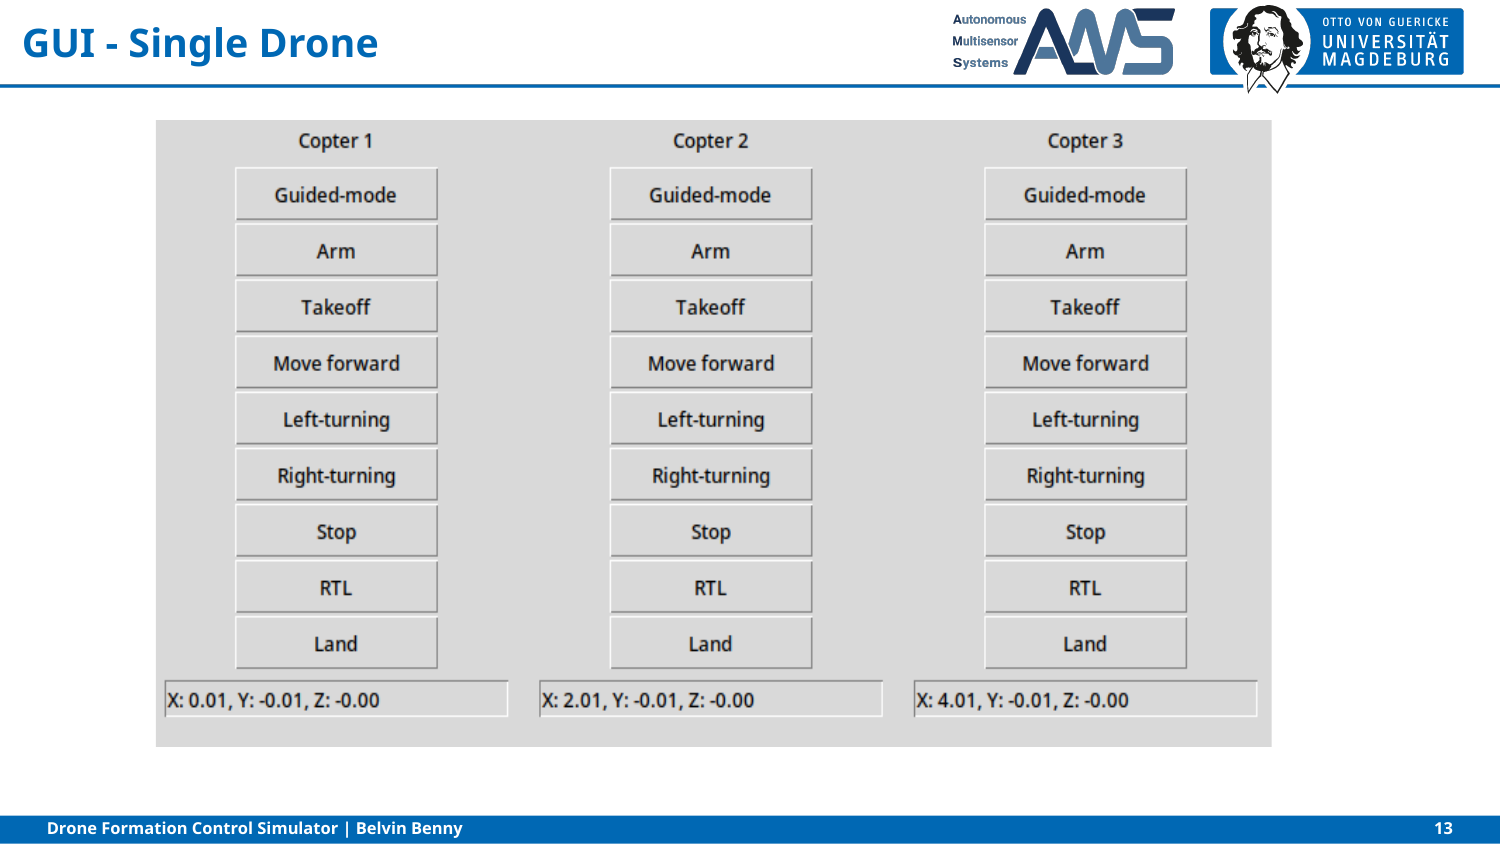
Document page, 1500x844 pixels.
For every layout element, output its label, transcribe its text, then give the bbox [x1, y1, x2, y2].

title GUI - Single Drone [0, 0, 943, 86]
picture [0, 0, 1500, 103]
picture [155, 120, 1272, 747]
